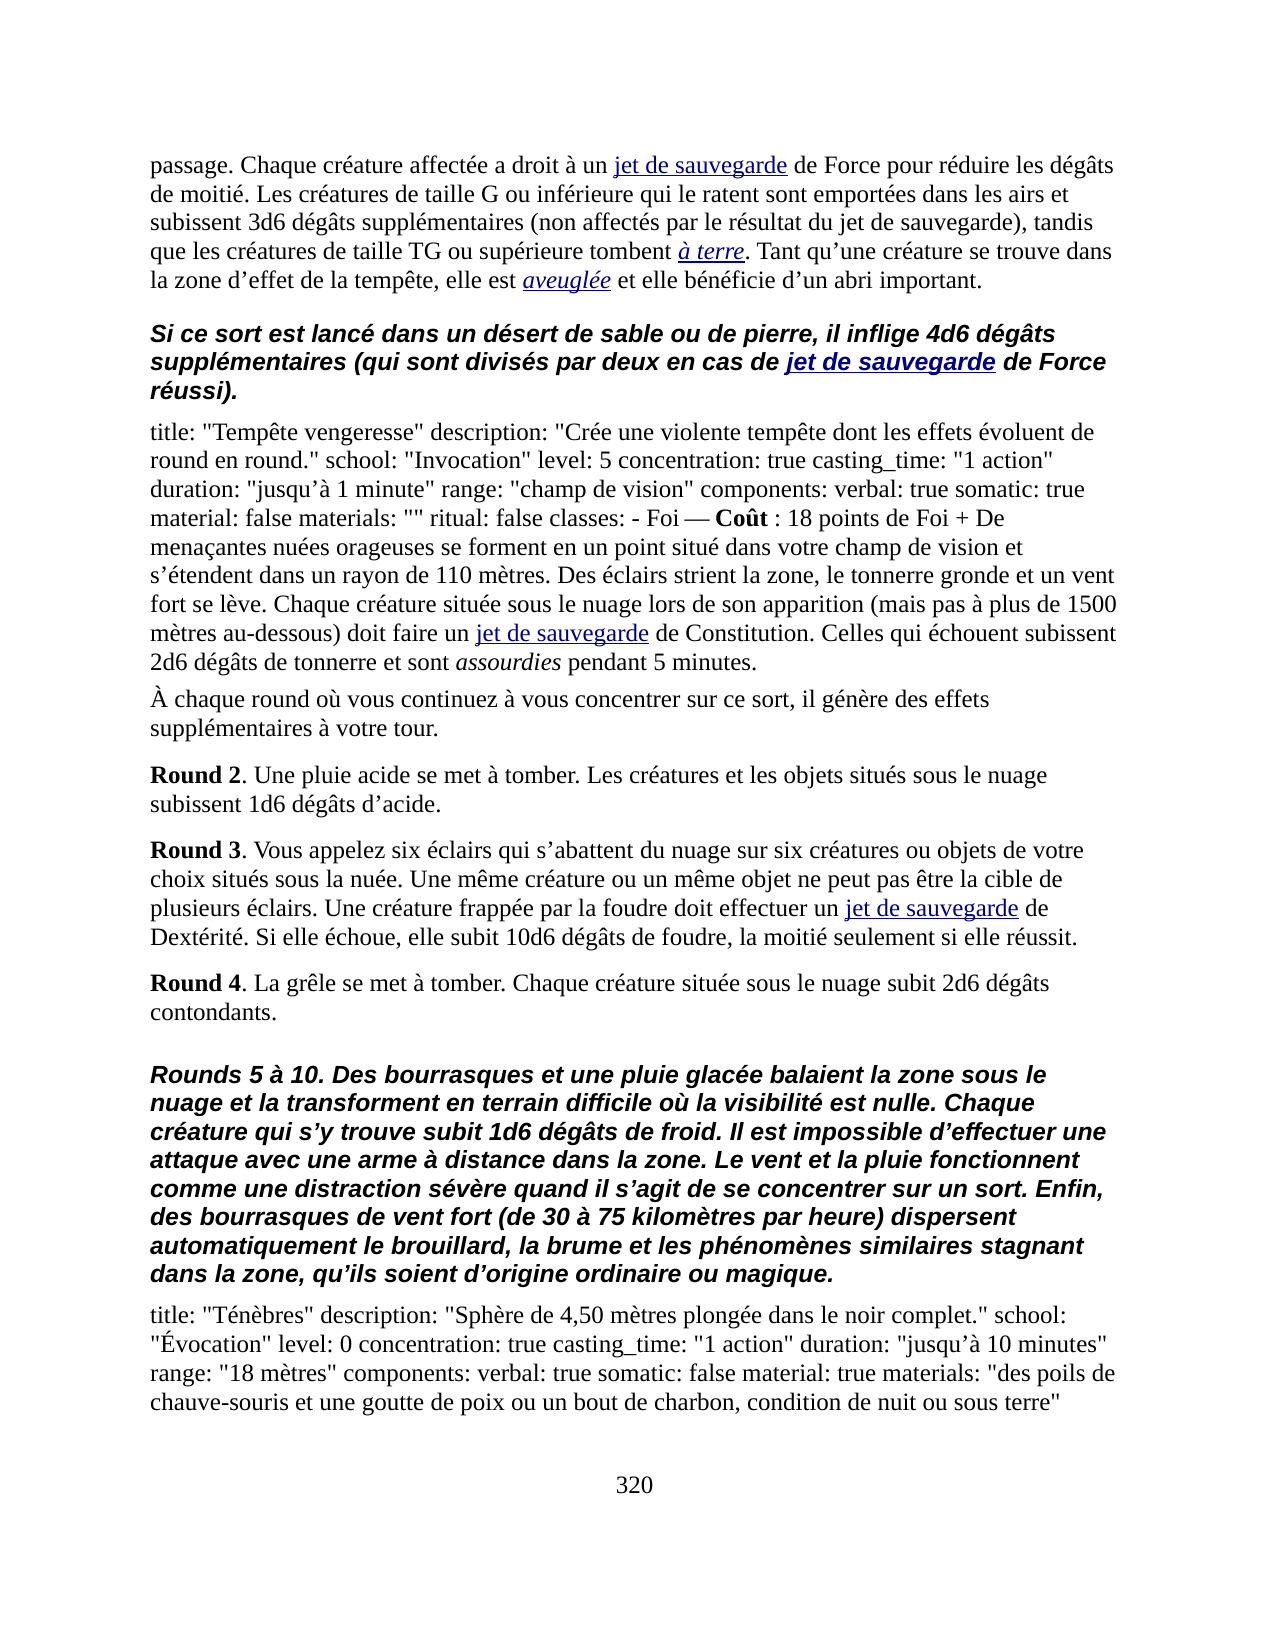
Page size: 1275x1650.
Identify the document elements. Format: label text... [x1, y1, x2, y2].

text Round 3. Vous appelez six éclairs qui s’abattent du nuage sur six créatures ou objets de votre choix situés sous la nuée. Une même créature ou un même objet ne peut pas être la cible de plusieurs éclairs. Une créature frappée par la foudre doit effectuer un jet de sauvegarde de Dextérité. Si elle échoue, elle subit 10d6 dégâts de foudre, la moitié seulement si elle réussit. [150, 835, 1125, 950]
subtitle Si ce sort est lancé dans un désert de sable ou de pierre, il inflige 4d6 dégâts supplémentaires (qui sont divisés par deux en cas de jet de sauvegarde de Force réussi). [150, 319, 1125, 404]
text Round 2. Une pluie acide se met à tomber. Les créatures et les objets situés sous le nuage subissent 1d6 dégâts d’acide. [150, 760, 1125, 817]
text title: "Tempête vengeresse" description: "Crée une violente tempête dont les effets évoluent de round en round." school: "Invocation" level: 5 concentration: true casting_time: "1 action" duration: "jusqu’à 1 minute" range: "champ de vision" components: verbal: true somatic: true material: false materials: "" ritual: false classes: - Foi — Coût : 18 points de Foi + De menaçantes nuées orageuses se forment en un point situé dans votre champ de vision et s’étendent dans un rayon de 110 mètres. Des éclairs strient la zone, le tonnerre gronde et un vent fort se lève. Chaque créature située sous le nuage lors de son apparition (mais pas à plus de 1500 mètres au-dessous) doit faire un jet de sauvegarde de Constitution. Celles qui échouent subissent 2d6 dégâts de tonnerre et sont assourdies pendant 5 minutes. [150, 417, 1125, 676]
text Round 4. La grêle se met à tomber. Chaque créature située sous le nuage subit 2d6 dégâts contondants. [150, 968, 1125, 1026]
text passage. Chaque créature affectée a droit à un jet de sauvegarde de Force pour réduire les dégâts de moitié. Les créatures de taille G ou inférieure qui le ratent sont emportées dans les airs et subissent 3d6 dégâts supplémentaires (non affectés par le résultat du jet de sauvegarde), tandis que les créatures de taille TG ou supérieure tombent à terre. Tant qu’une créature se trouve dans la zone d’effet de la tempête, elle est aveuglée et elle bénéficie d’un abri important. [150, 150, 1125, 294]
text À chaque round où vous continuez à vous concentrer sur ce sort, il génère des effets supplémentaires à votre tour. [150, 684, 1125, 742]
text title: "Ténèbres" description: "Sphère de 4,50 mètres plongée dans le noir complet." school: "Évocation" level: 0 concentration: true casting_time: "1 action" duration: "jusqu’à 10 minutes" range: "18 mètres" components: verbal: true somatic: false material: true materials: "des poils de chauve-souris et une goutte de poix ou un bout de charbon, condition de nuit ou sous terre" [150, 1301, 1125, 1416]
subtitle Rounds 5 à 10. Des bourrasques et une pluie glacée balaient la zone sous le nuage et la transforment en terrain difficile où la visibilité est nulle. Chaque créature qui s’y trouve subit 1d6 dégâts de froid. Il est impossible d’effectuer une attaque avec une arme à distance dans la zone. Le vent et la pluie fonctionnent comme une distraction sévère quand il s’agit de se concentrer sur un sort. Enfin, des bourrasques de vent fort (de 30 à 75 kilomètres par heure) dispersent automatiquement le brouillard, la brume et les phénomènes similaires stagnant dans la zone, qu’ils soient d’origine ordinaire ou magique. [150, 1060, 1125, 1288]
